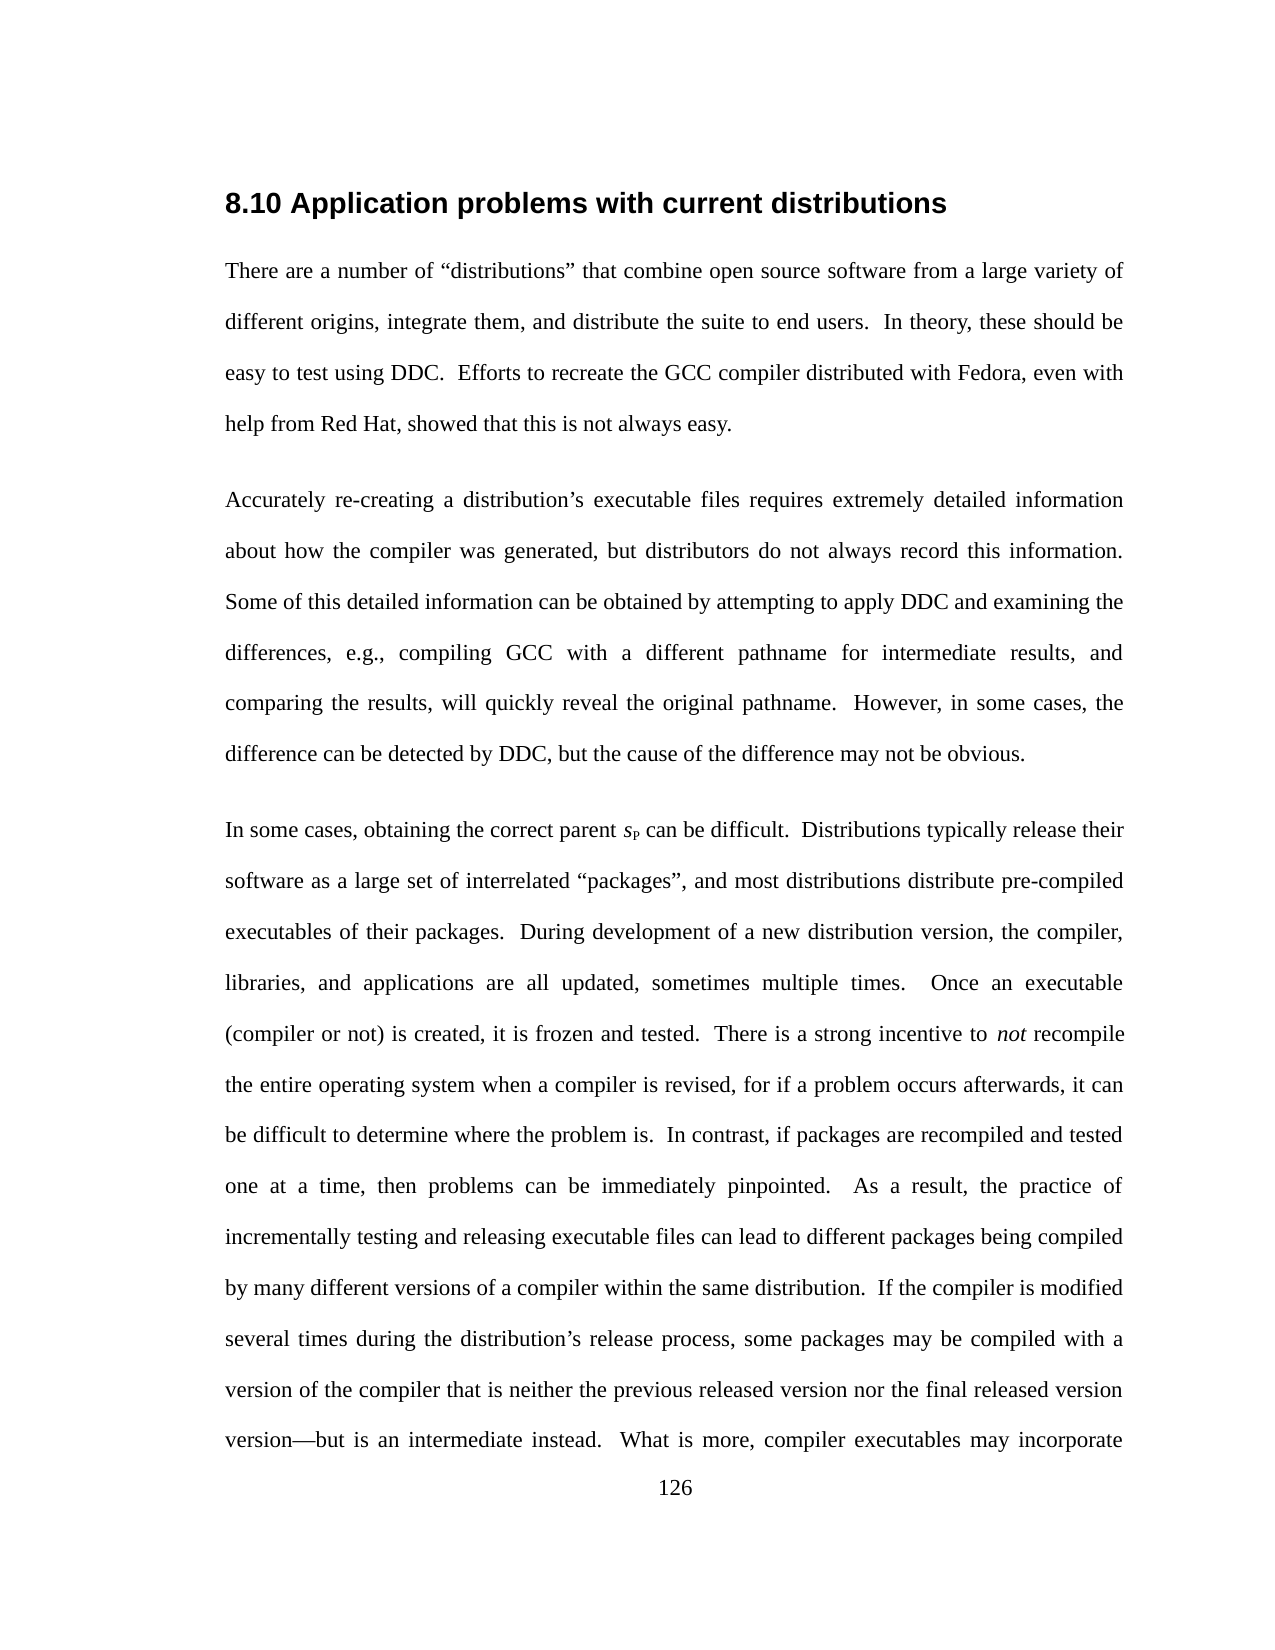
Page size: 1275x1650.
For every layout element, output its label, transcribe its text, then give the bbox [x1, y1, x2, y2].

text There are a number of “distributions” that combine open source software from a large variety of different origins, integrate them, and distribute the suite to end users. In theory, these should be easy to test using DDC. Efforts to recreate the GCC compiler distributed with Fedora, even with help from Red Hat, showed that this is not always easy. [225, 258, 1125, 436]
text Accurately re-creating a distribution’s executable files requires extremely detailed information about how the compiler was generated, but distributors do not always record this information. Some of this detailed information can be obtained by attempting to apply DDC and examining the differences, e.g., compiling GCC with a different pathname for intermediate results, and comparing the results, will quickly reveal the original pathname. However, in some cases, the difference can be detected by DDC, but the cause of the difference may not be obvious. [225, 487, 1125, 767]
text In some cases, obtaining the correct parent sP can be difficult. Distributions typically release their software as a large set of interrelated “packages”, and most distributions distribute pre-compiled executables of their packages. During development of a new distribution version, the compiler, libraries, and applications are all updated, sometimes multiple times. Once an executable (compiler or not) is created, it is frozen and tested. There is a strong incentive to not recompile the entire operating system when a compiler is revised, for if a problem occurs afterwards, it can be difficult to determine where the problem is. In contrast, if packages are recompiled and tested one at a time, then problems can be immediately pinpointed. As a result, the practice of incrementally testing and releasing executable files can lead to different packages being compiled by many different versions of a compiler within the same distribution. If the compiler is modified several times during the distribution’s release process, some packages may be compiled with a version of the compiler that is neither the previous released version nor the final released version version—but is an intermediate instead. What is more, compiler executables may incorporate [225, 817, 1125, 1453]
subtitle Application problems with current distributions [225, 187, 1125, 220]
